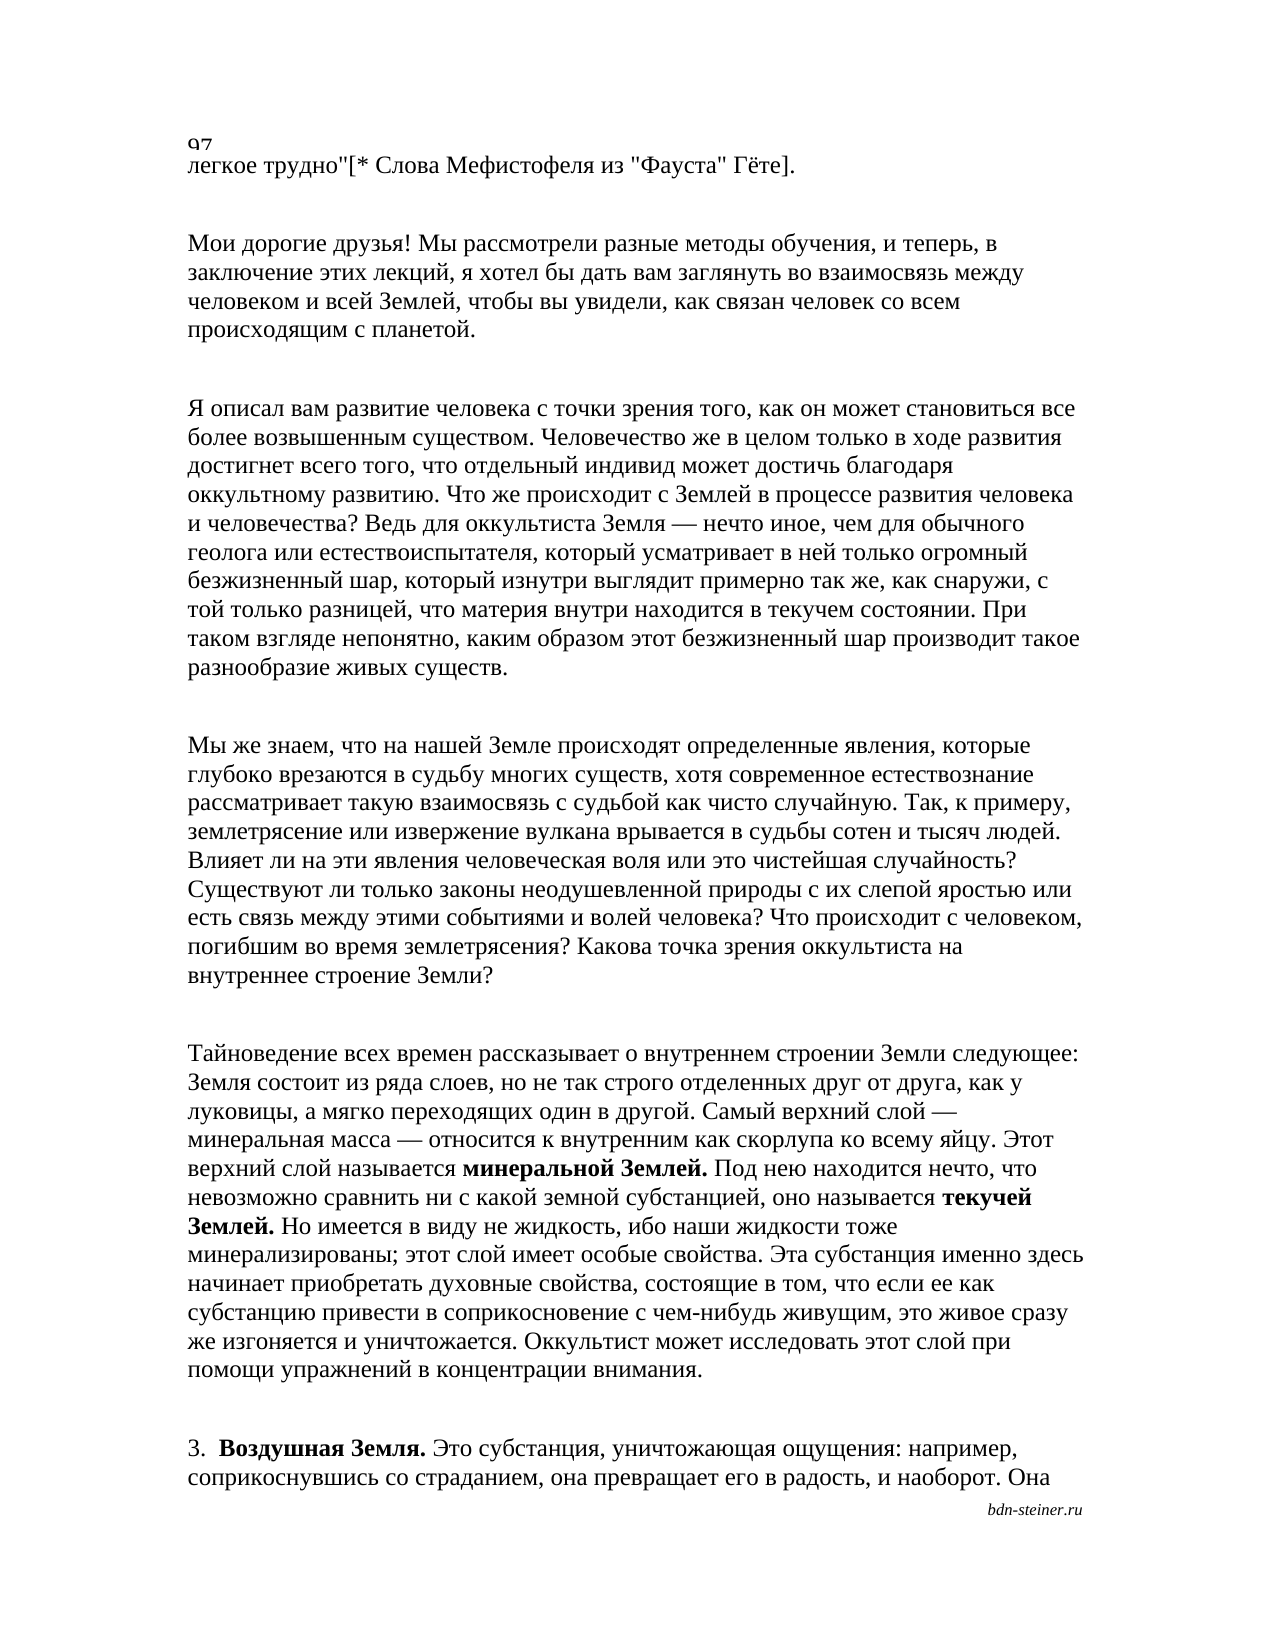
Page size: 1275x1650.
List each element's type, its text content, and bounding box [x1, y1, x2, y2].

text легкое трудно"[* Слова Мефистофеля из "Фауста" Гёте]. [187, 150, 1087, 179]
text 3. Воздушная Земля. Это субстанция, уничтожающая ощущения: например, соприкоснувшись со страданием, она превращает его в радость, и наоборот. Она [187, 1433, 1087, 1490]
text Я описал вам развитие человека с точки зрения того, как он может становиться все более возвышенным существом. Человечество же в целом только в ходе развития достигнет всего того, что отдельный индивид может достичь благодаря оккультному развитию. Что же происходит с Землей в процессе развития человека и человечества? Ведь для оккультиста Земля — нечто иное, чем для обычного геолога или естествоиспытателя, который усматривает в ней только огромный безжизненный шар, который изнутри выглядит примерно так же, как снаружи, с той только разницей, что материя внутри находится в текучем состоянии. При таком взгляде непонятно, каким образом этот безжизненный шар производит такое разнообразие живых существ. [187, 393, 1087, 680]
text Мы же знаем, что на нашей Земле происходят определенные явления, которые глубоко врезаются в судьбу многих существ, хотя современное естествознание рассматривает такую взаимосвязь с судьбой как чисто случайную. Так, к примеру, землетрясение или извержение вулкана врывается в судьбы сотен и тысяч людей. Влияет ли на эти явления человеческая воля или это чистейшая случайность? Существуют ли только законы неодушевленной природы с их слепой яростью или есть связь между этими событиями и волей человека? Что происходит с человеком, погибшим во время землетрясения? Какова точка зрения оккультиста на внутреннее строение Земли? [187, 730, 1087, 989]
text Тайноведение всех времен рассказывает о внутреннем строении Земли следующее: Земля состоит из ряда слоев, но не так строго отделенных друг от друга, как у луковицы, а мягко переходящих один в другой. Самый верхний слой — минеральная масса — относится к внутренним как скорлупа ко всему яйцу. Этот верхний слой называется минеральной Землей. Под нею находится нечто, что невозможно сравнить ни с какой земной субстанцией, оно называется текучей Землей. Но имеется в виду не жидкость, ибо наши жидкости тоже минерализированы; этот слой имеет особые свойства. Эта субстанция именно здесь начинает приобретать духовные свойства, состоящие в том, что если ее как субстанцию привести в соприкосновение с чем-нибудь живущим, это живое сразу же изгоняется и уничтожается. Оккультист может исследовать этот слой при помощи упражнений в концентрации внимания. [187, 1038, 1087, 1383]
text Мои дорогие друзья! Мы рассмотрели разные методы обучения, и теперь, в заключение этих лекций, я хотел бы дать вам заглянуть во взаимосвязь между человеком и всей Землей, чтобы вы увидели, как связан человек со всем происходящим с планетой. [187, 228, 1087, 343]
